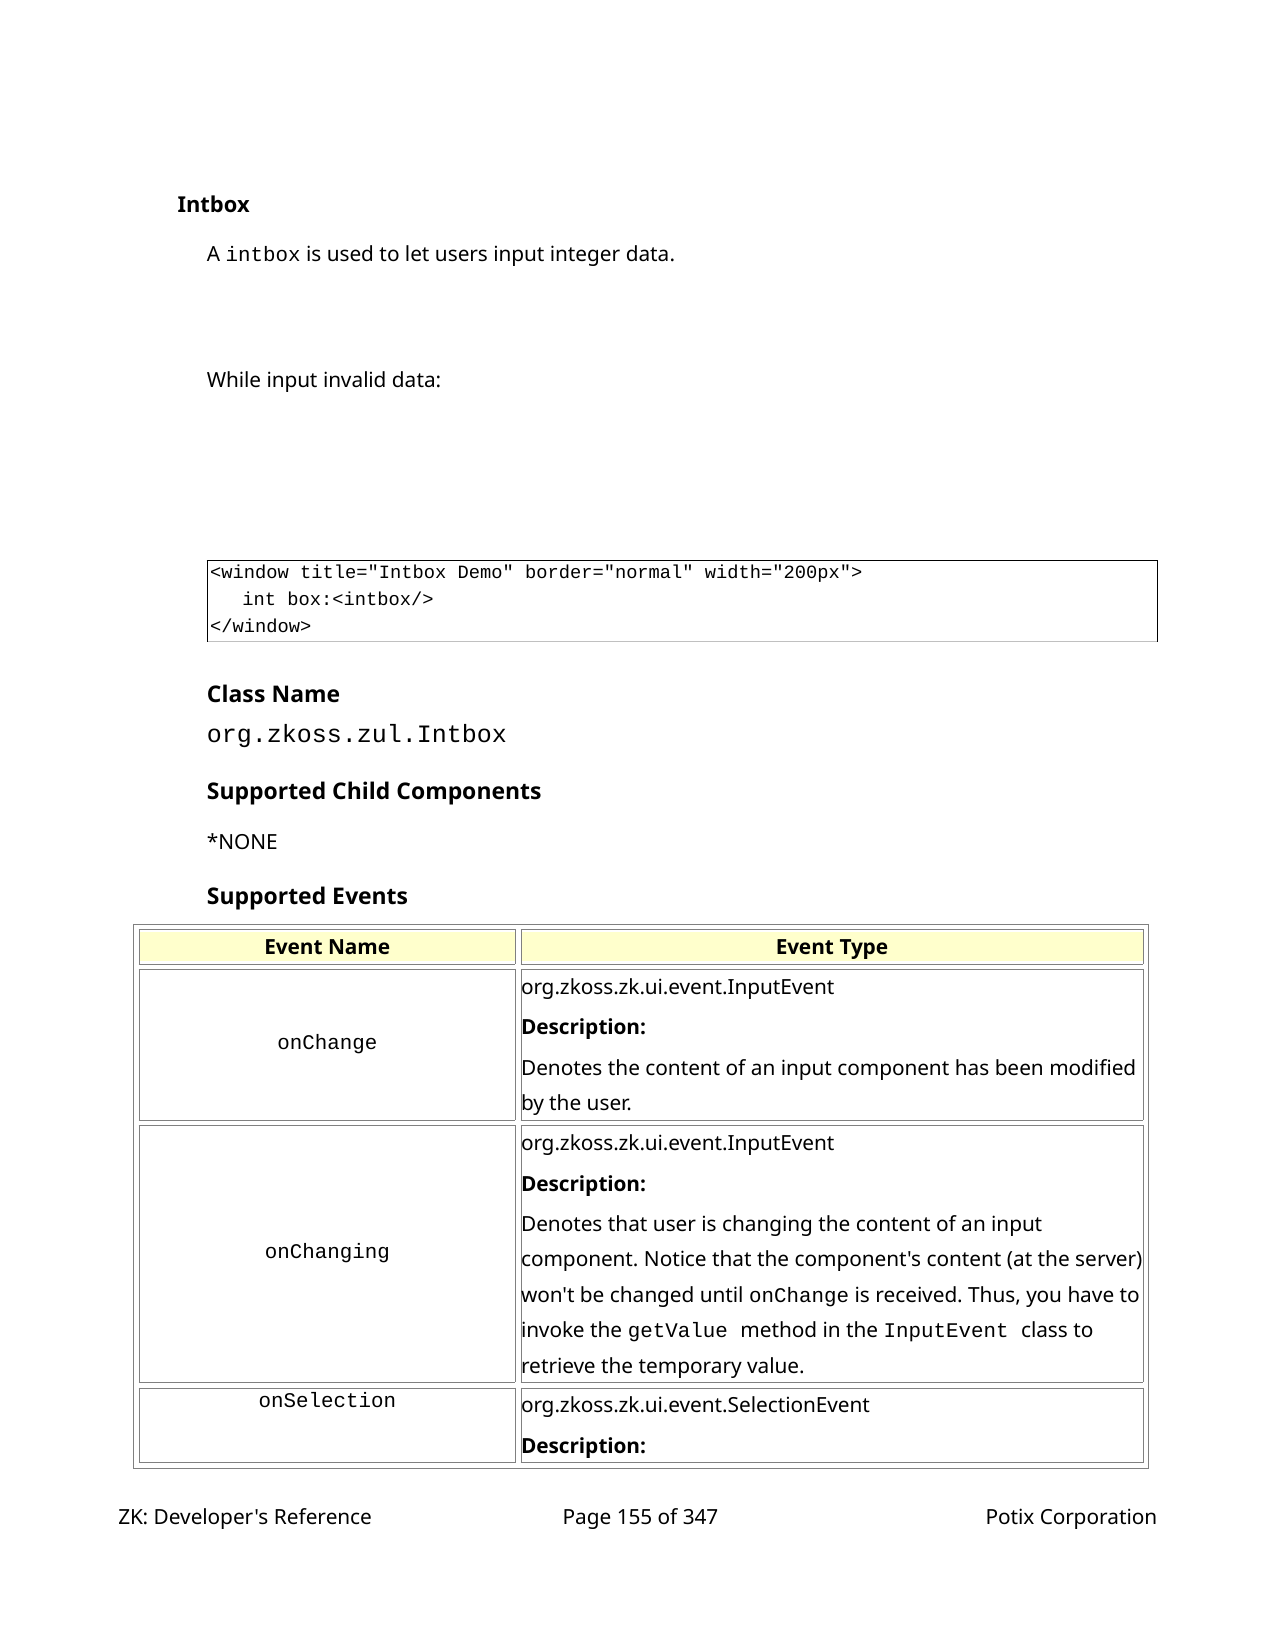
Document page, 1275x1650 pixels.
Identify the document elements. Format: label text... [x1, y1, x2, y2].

subtitle Intbox [177, 189, 1157, 219]
table_header Event Name [136, 925, 518, 963]
text While input invalid data: [207, 289, 1157, 393]
subtitle Class Name [207, 678, 1157, 709]
table_cell onChange [136, 964, 518, 1119]
text org.zkoss.zul.Intbox [207, 722, 1157, 750]
table_cell onChanging [136, 1120, 518, 1382]
text *NONE [207, 827, 1157, 855]
text int box:<intbox/> [208, 587, 1157, 611]
subtitle Supported Events [207, 880, 1157, 911]
text </window> [208, 614, 1157, 641]
table_header Event Type [518, 925, 1146, 963]
table_cell org.zkoss.zk.ui.event.InputEvent Description: Denotes that user is changing the content of an input component. Notice that the component's content (at the server) won't be changed until onChange is received. Thus, you have to invoke the getValue method in the InputEvent class to retrieve the temporary value. [518, 1120, 1146, 1382]
table_cell org.zkoss.zk.ui.event.SelectionEvent Description: [518, 1382, 1146, 1462]
table_cell onSelection [136, 1382, 518, 1462]
subtitle Supported Child Components [207, 775, 1157, 806]
text A intbox is used to let users input integer data. [207, 239, 1157, 268]
table_cell org.zkoss.zk.ui.event.InputEvent Description: Denotes the content of an input component has been modified by the user. [518, 964, 1146, 1119]
text <window title="Intbox Demo" border="normal" width="200px"> [208, 561, 1157, 584]
